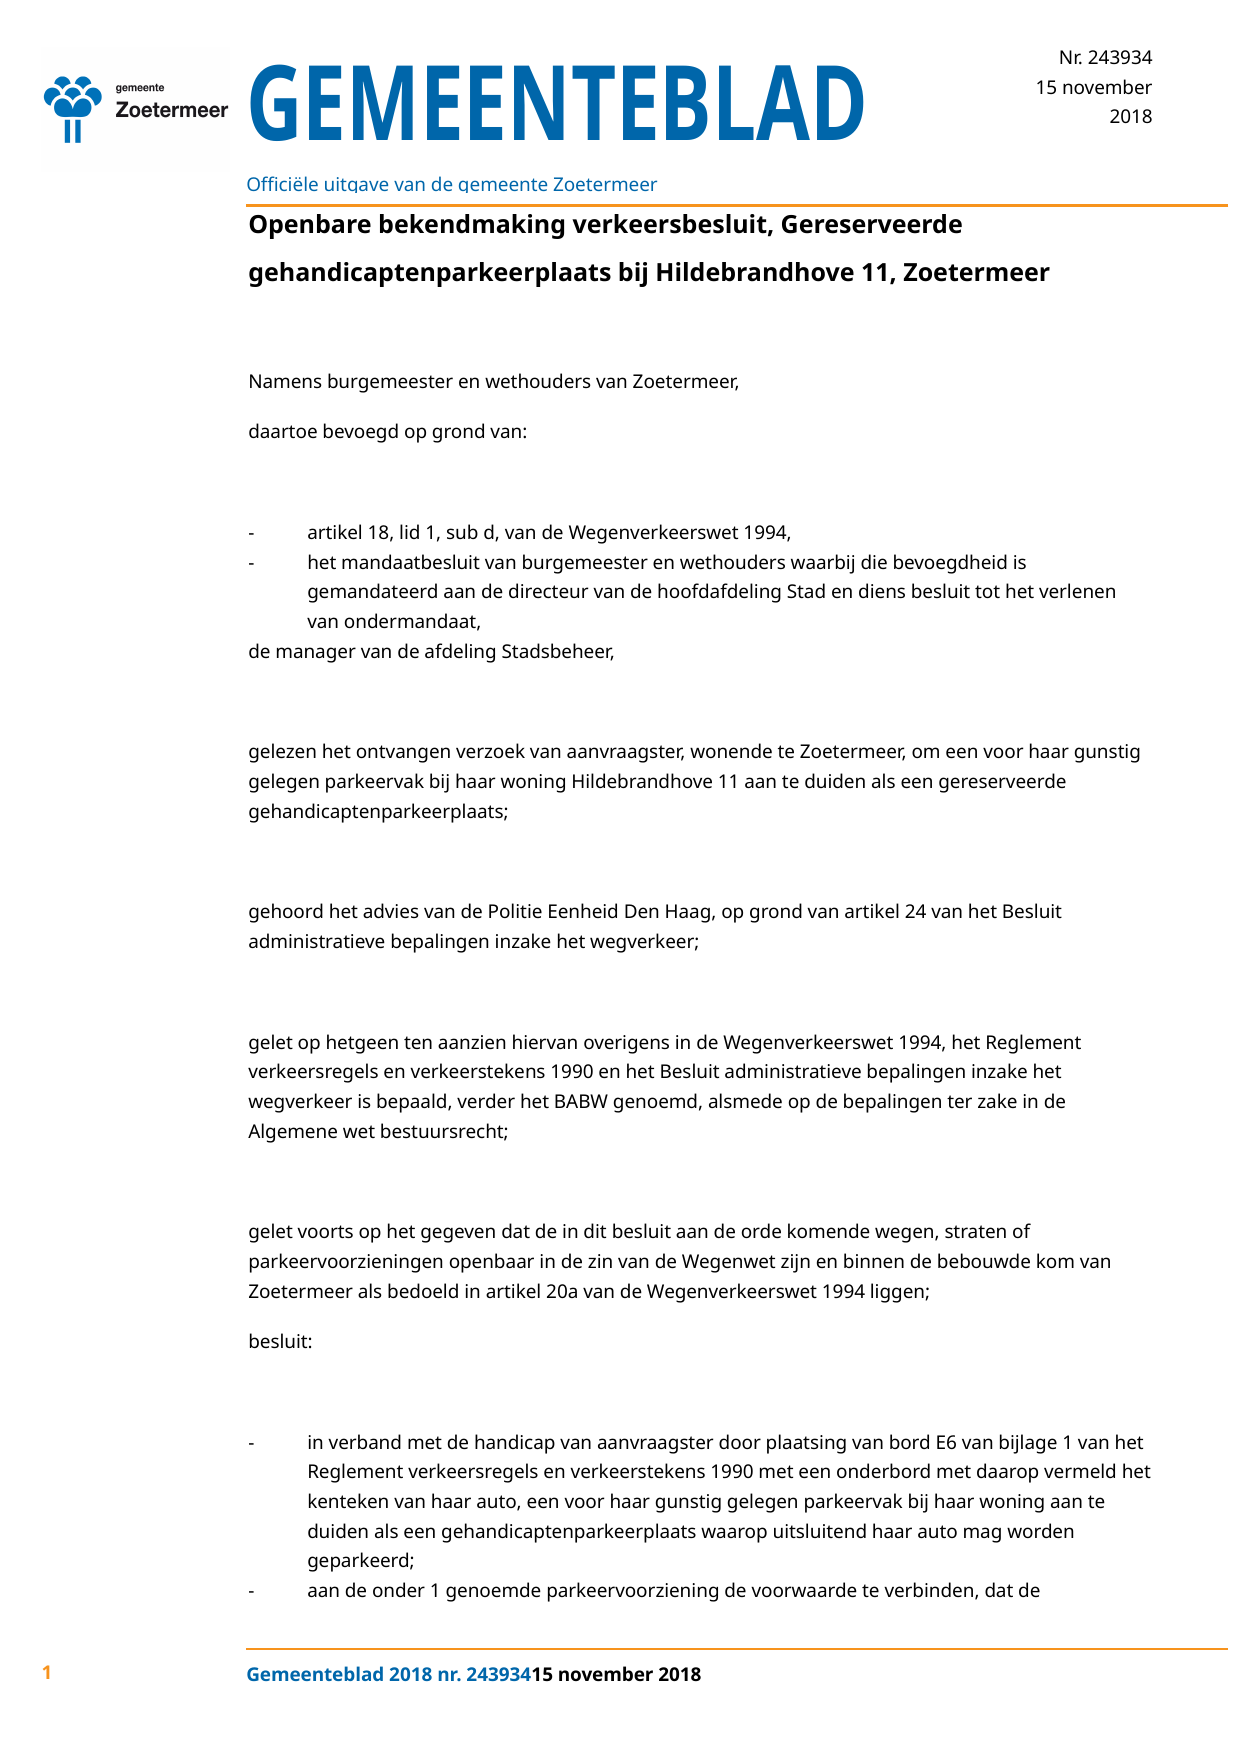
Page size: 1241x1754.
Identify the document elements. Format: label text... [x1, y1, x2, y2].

list aan de onder 1 genoemde parkeervoorziening de voorwaarde te verbinden, dat de [248, 1577, 1152, 1603]
text daartoe bevoegd op grond van: [248, 419, 1152, 444]
text de manager van de afdeling Stadsbeheer, [248, 638, 1152, 664]
text gelet voorts op het gegeven dat de in dit besluit aan de orde komende wegen, straten of parkeervoorzieningen openbaar in de zin van de Wegenwet zijn en binnen de bebouwde kom van Zoetermeer als bedoeld in artikel 20a van de Wegenverkeerswet 1994 liggen; [248, 1219, 1152, 1304]
list artikel 18, lid 1, sub d, van de Wegenverkeerswet 1994, [248, 519, 1152, 545]
text Namens burgemeester en wethouders van Zoetermeer, [248, 368, 1152, 394]
text Openbare bekendmaking verkeersbesluit, Gereserveerde gehandicaptenparkeerplaats bij Hildebrandhove 11, Zoetermeer [248, 207, 1152, 288]
text gelezen het ontvangen verzoek van aanvraagster, wonende te Zoetermeer, om een voor haar gunstig gelegen parkeervak bij haar woning Hildebrandhove 11 aan te duiden als een gereserveerde gehandicaptenparkeerplaats; [248, 739, 1152, 824]
text gehoord het advies van de Politie Eenheid Den Haag, op grond van artikel 24 van het Besluit administratieve bepalingen inzake het wegverkeer; [248, 899, 1152, 954]
text gelet op hetgeen ten aanzien hiervan overigens in de Wegenverkeerswet 1994, het Reglement verkeersregels en verkeerstekens 1990 en het Besluit administratieve bepalingen inzake het wegverkeer is bepaald, verder het BABW genoemd, alsmede op de bepalingen ter zake in de Algemene wet bestuursrecht; [248, 1029, 1152, 1144]
text besluit: [248, 1328, 1152, 1354]
picture [41, 47, 231, 172]
list in verband met de handicap van aanvraagster door plaatsing van bord E6 van bijlage 1 van het Reglement verkeersregels en verkeerstekens 1990 met een onderbord met daarop vermeld het kenteken van haar auto, een voor haar gunstig gelegen parkeervak bij haar woning aan te duiden als een gehandicaptenparkeerplaats waarop uitsluitend haar auto mag worden geparkeerd; [248, 1429, 1152, 1573]
list het mandaatbesluit van burgemeester en wethouders waarbij die bevoegdheid is gemandateerd aan de directeur van de hoofdafdeling Stad en diens besluit tot het verlenen van ondermandaat, [248, 549, 1152, 634]
